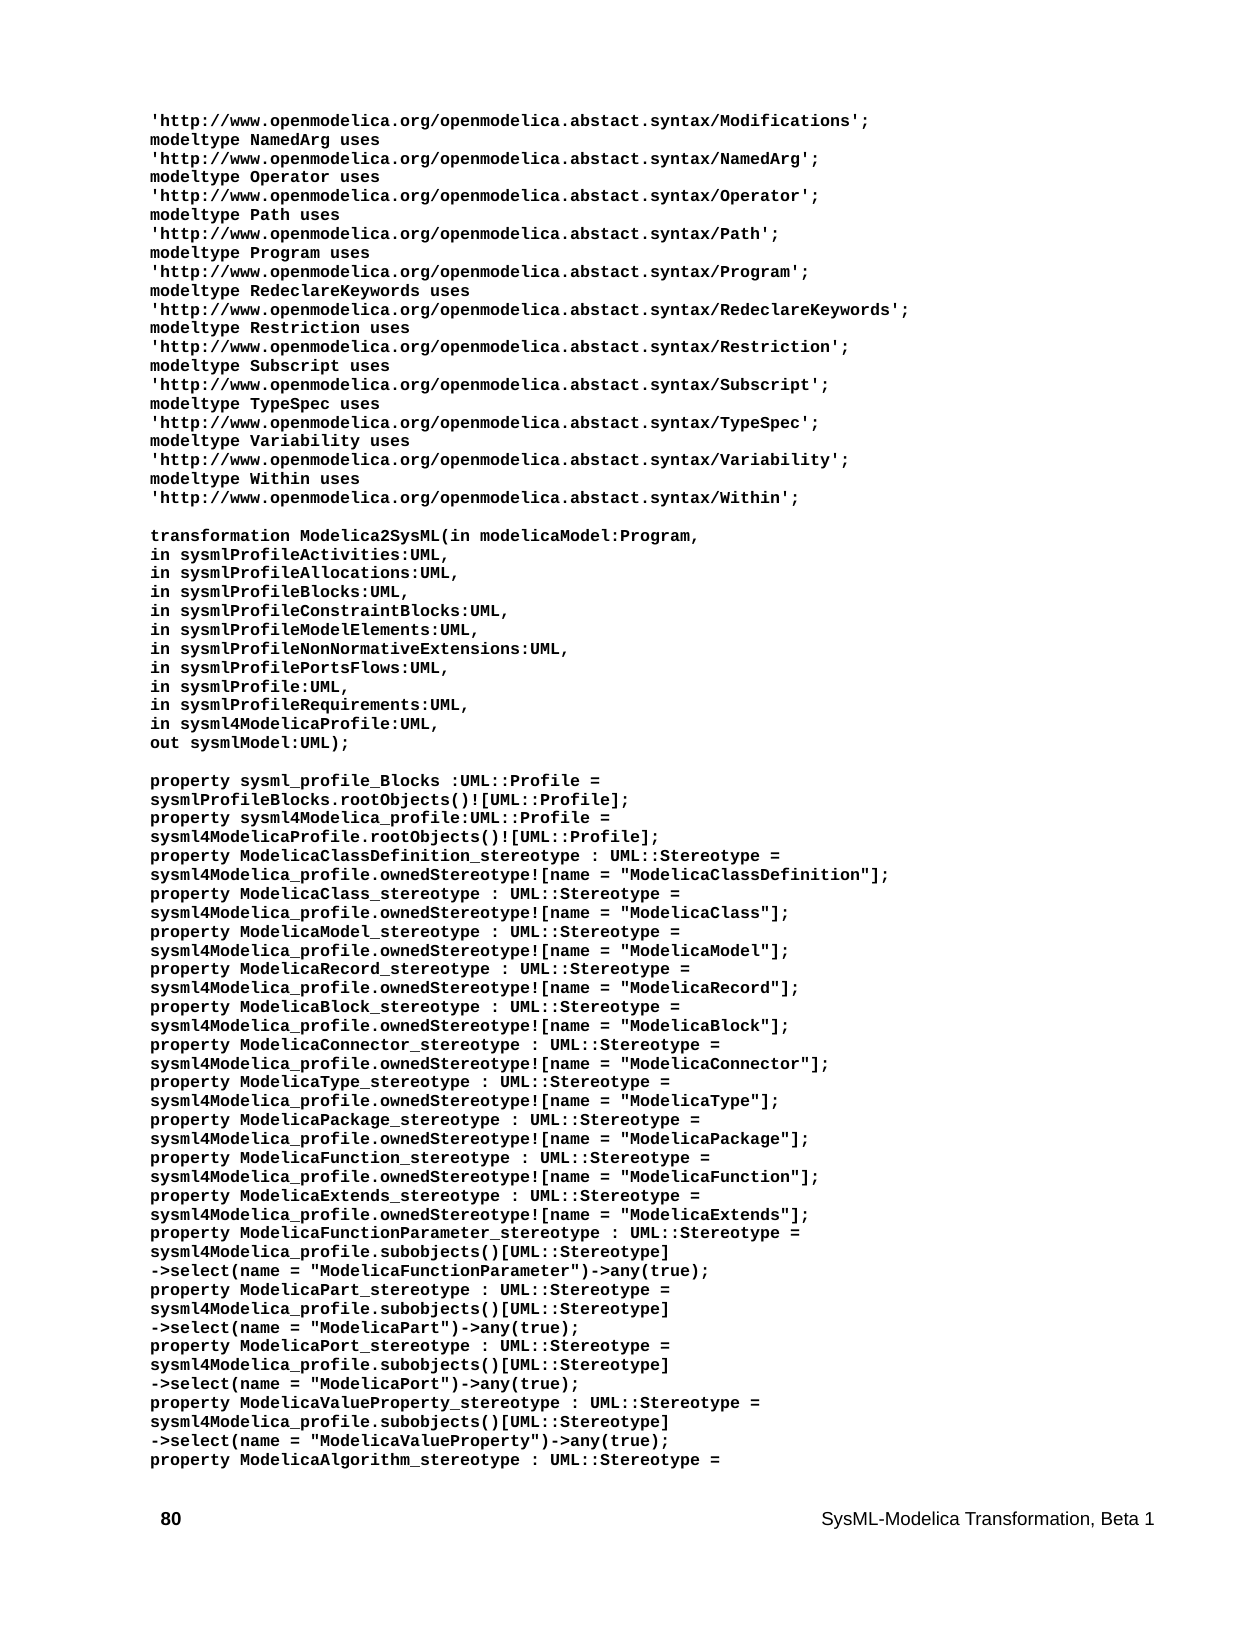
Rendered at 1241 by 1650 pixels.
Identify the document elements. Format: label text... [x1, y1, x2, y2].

text ->select(name = "ModelicaPort")->any(true); [150, 1376, 1166, 1394]
text sysml4Modelica_profile.subobjects()[UML::Stereotype] [150, 1300, 1166, 1319]
text property ModelicaPort_stereotype : UML::Stereotype = [150, 1338, 1166, 1357]
text 'http://www.openmodelica.org/openmodelica.abstact.syntax/NamedArg'; [150, 150, 1166, 169]
text property ModelicaFunction_stereotype : UML::Stereotype = [150, 1149, 1166, 1168]
text modeltype Restriction uses [150, 320, 1166, 339]
text in sysmlProfileRequirements:UML, [150, 697, 1166, 716]
text property ModelicaFunctionParameter_stereotype : UML::Stereotype = [150, 1225, 1166, 1244]
text property ModelicaExtends_stereotype : UML::Stereotype = [150, 1187, 1166, 1206]
text 'http://www.openmodelica.org/openmodelica.abstact.syntax/Variability'; [150, 452, 1166, 471]
text modeltype NamedArg uses [150, 131, 1166, 150]
text 'http://www.openmodelica.org/openmodelica.abstact.syntax/TypeSpec'; [150, 414, 1166, 433]
text 'http://www.openmodelica.org/openmodelica.abstact.syntax/RedeclareKeywords'; [150, 301, 1166, 320]
text 'http://www.openmodelica.org/openmodelica.abstact.syntax/Path'; [150, 226, 1166, 244]
text sysml4Modelica_profile.ownedStereotype![name = "ModelicaConnector"]; [150, 1055, 1166, 1074]
text property ModelicaBlock_stereotype : UML::Stereotype = [150, 999, 1166, 1017]
text sysml4Modelica_profile.ownedStereotype![name = "ModelicaPackage"]; [150, 1131, 1166, 1149]
text property ModelicaValueProperty_stereotype : UML::Stereotype = [150, 1394, 1166, 1413]
text in sysml4ModelicaProfile:UML, [150, 716, 1166, 735]
text property sysml4Modelica_profile:UML::Profile = [150, 810, 1166, 829]
text modeltype Path uses [150, 207, 1166, 226]
text transformation Modelica2SysML(in modelicaModel:Program, [150, 527, 1166, 546]
text in sysmlProfileActivities:UML, [150, 546, 1166, 565]
text ->select(name = "ModelicaPart")->any(true); [150, 1319, 1166, 1338]
text modeltype Operator uses [150, 169, 1166, 188]
text in sysmlProfileModelElements:UML, [150, 622, 1166, 640]
text sysml4Modelica_profile.ownedStereotype![name = "ModelicaRecord"]; [150, 980, 1166, 999]
text 'http://www.openmodelica.org/openmodelica.abstact.syntax/Modifications'; [150, 112, 1166, 131]
text 'http://www.openmodelica.org/openmodelica.abstact.syntax/Operator'; [150, 188, 1166, 207]
text property ModelicaRecord_stereotype : UML::Stereotype = [150, 961, 1166, 980]
text out sysmlModel:UML); [150, 735, 1166, 753]
text sysml4ModelicaProfile.rootObjects()![UML::Profile]; [150, 829, 1166, 848]
text sysml4Modelica_profile.ownedStereotype![name = "ModelicaClassDefinition"]; [150, 867, 1166, 886]
text sysml4Modelica_profile.subobjects()[UML::Stereotype] [150, 1244, 1166, 1263]
text modeltype Within uses [150, 471, 1166, 489]
text sysml4Modelica_profile.ownedStereotype![name = "ModelicaBlock"]; [150, 1017, 1166, 1036]
text 'http://www.openmodelica.org/openmodelica.abstact.syntax/Program'; [150, 263, 1166, 282]
text property ModelicaPart_stereotype : UML::Stereotype = [150, 1281, 1166, 1300]
text modeltype Subscript uses [150, 358, 1166, 376]
text sysml4Modelica_profile.ownedStereotype![name = "ModelicaClass"]; [150, 904, 1166, 923]
text sysml4Modelica_profile.ownedStereotype![name = "ModelicaModel"]; [150, 942, 1166, 961]
text in sysmlProfileBlocks:UML, [150, 584, 1166, 603]
text 'http://www.openmodelica.org/openmodelica.abstact.syntax/Subscript'; [150, 376, 1166, 395]
text ->select(name = "ModelicaFunctionParameter")->any(true); [150, 1263, 1166, 1281]
text sysml4Modelica_profile.subobjects()[UML::Stereotype] [150, 1357, 1166, 1376]
text property ModelicaClass_stereotype : UML::Stereotype = [150, 886, 1166, 904]
text property ModelicaClassDefinition_stereotype : UML::Stereotype = [150, 848, 1166, 867]
text modeltype RedeclareKeywords uses [150, 282, 1166, 301]
text sysml4Modelica_profile.ownedStereotype![name = "ModelicaExtends"]; [150, 1206, 1166, 1225]
text in sysmlProfileConstraintBlocks:UML, [150, 603, 1166, 622]
text property sysml_profile_Blocks :UML::Profile = [150, 772, 1166, 791]
text property ModelicaType_stereotype : UML::Stereotype = [150, 1074, 1166, 1093]
text in sysmlProfile:UML, [150, 678, 1166, 697]
text sysml4Modelica_profile.ownedStereotype![name = "ModelicaType"]; [150, 1093, 1166, 1112]
text sysmlProfileBlocks.rootObjects()![UML::Profile]; [150, 791, 1166, 810]
text modeltype Variability uses [150, 433, 1166, 452]
text in sysmlProfileNonNormativeExtensions:UML, [150, 640, 1166, 659]
text property ModelicaAlgorithm_stereotype : UML::Stereotype = [150, 1451, 1166, 1470]
text sysml4Modelica_profile.ownedStereotype![name = "ModelicaFunction"]; [150, 1168, 1166, 1187]
text 'http://www.openmodelica.org/openmodelica.abstact.syntax/Within'; [150, 489, 1166, 508]
text modeltype Program uses [150, 244, 1166, 263]
text in sysmlProfileAllocations:UML, [150, 565, 1166, 584]
text in sysmlProfilePortsFlows:UML, [150, 659, 1166, 678]
text property ModelicaConnector_stereotype : UML::Stereotype = [150, 1036, 1166, 1055]
text 'http://www.openmodelica.org/openmodelica.abstact.syntax/Restriction'; [150, 339, 1166, 358]
text ->select(name = "ModelicaValueProperty")->any(true); [150, 1432, 1166, 1451]
text property ModelicaPackage_stereotype : UML::Stereotype = [150, 1112, 1166, 1131]
text modeltype TypeSpec uses [150, 395, 1166, 414]
text property ModelicaModel_stereotype : UML::Stereotype = [150, 923, 1166, 942]
text sysml4Modelica_profile.subobjects()[UML::Stereotype] [150, 1413, 1166, 1432]
